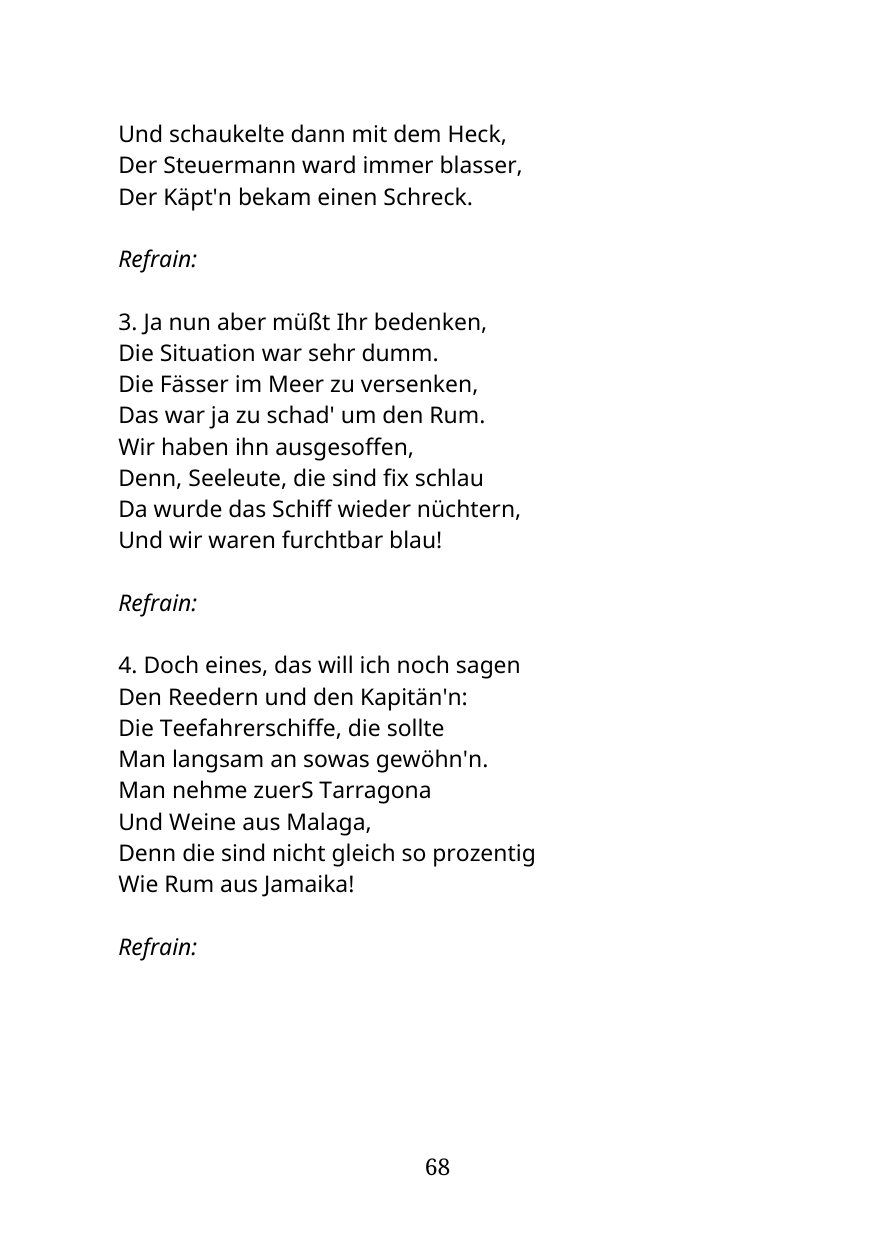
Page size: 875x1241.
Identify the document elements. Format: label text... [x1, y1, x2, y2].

text 3. Ja nun aber müßt Ihr bedenken, Die Situation war sehr dumm. Die Fässer im Meer zu versenken, Das war ja zu schad' um den Rum. Wir haben ihn ausgesoffen, Denn, Seeleute, die sind fix schlau Da wurde das Schiff wieder nüchtern, Und wir waren furchtbar blau! [118, 306, 756, 556]
text Und Weine aus Malaga, [118, 806, 756, 837]
text 4. Doch eines, das will ich noch sagen Den Reedern und den Kapitän'n: Die Teefahrerschiffe, die sollte Man langsam an sowas gewöhn'n. Man nehme zuerS Tarragona [118, 649, 756, 806]
text Denn die sind nicht gleich so prozentig [118, 837, 756, 868]
text Refrain: [118, 587, 756, 618]
text Refrain: [118, 931, 756, 962]
text Refrain: [118, 243, 756, 274]
text Und schaukelte dann mit dem Heck, Der Steuermann ward immer blasser, Der Käpt'n bekam einen Schreck. [118, 118, 756, 212]
text Wie Rum aus Jamaika! [118, 868, 756, 899]
